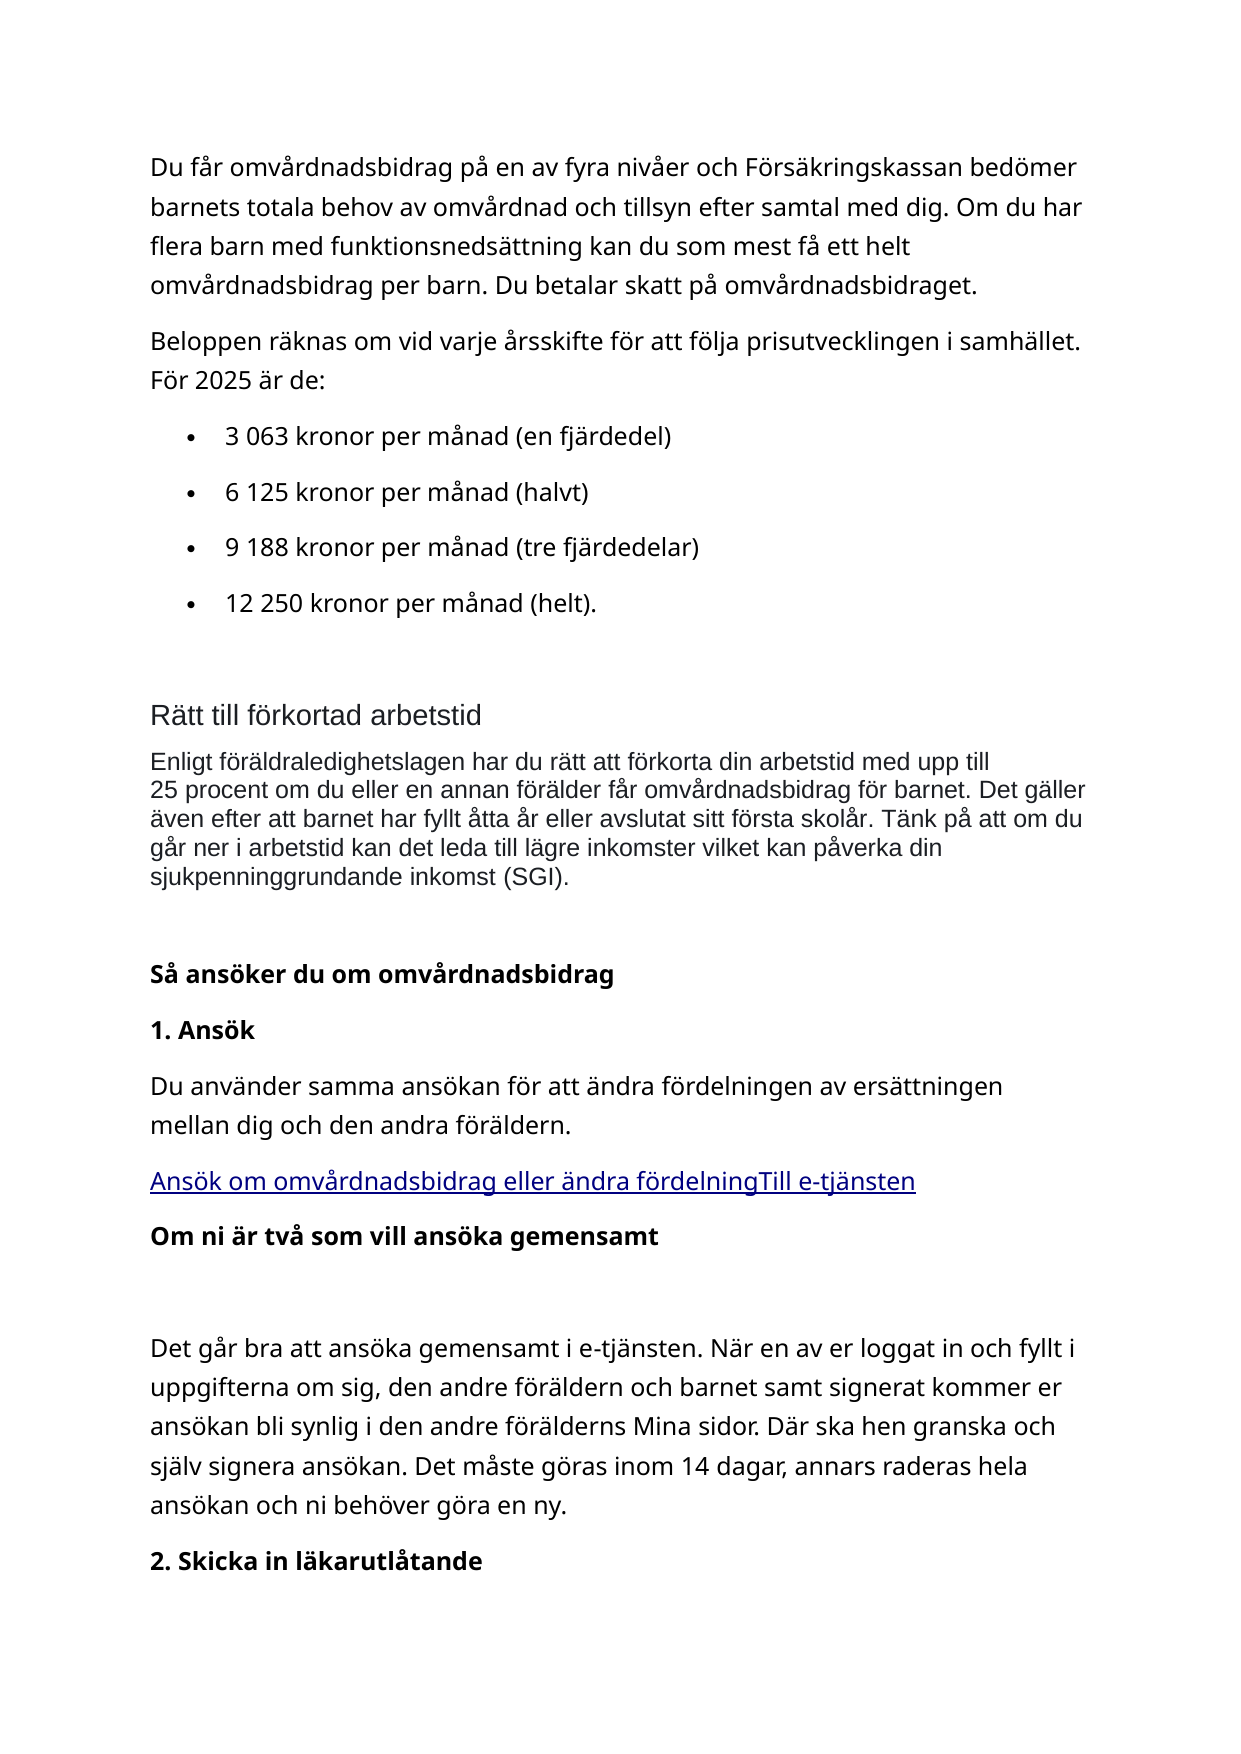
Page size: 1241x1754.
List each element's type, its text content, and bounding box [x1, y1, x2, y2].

text 1. Ansök [150, 1012, 1090, 1046]
text Du använder samma ansökan för att ändra fördelningen av ersättningen mellan dig och den andra föräldern. [150, 1068, 1090, 1141]
text Du får omvårdnadsbidrag på en av fyra nivåer och Försäkringskassan bedömer barnets totala behov av omvårdnad och tillsyn efter samtal med dig. Om du har flera barn med funktionsnedsättning kan du som mest få ett helt omvårdnadsbidrag per barn. Du betalar skatt på omvårdnadsbidraget. [150, 150, 1090, 302]
list 3 063 kronor per månad (en fjärdedel) [187, 418, 1090, 452]
text Om ni är två som vill ansöka gemensamt [150, 1219, 1090, 1253]
text Ansök om omvårdnadsbidrag eller ändra fördelningTill e-tjänsten [150, 1163, 1090, 1197]
subtitle Rätt till förkortad arbetstid [150, 697, 1090, 731]
list 9 188 kronor per månad (tre fjärdedelar) [187, 530, 1090, 564]
text Det går bra att ansöka gemensamt i e‑tjänsten. När en av er loggat in och fyllt i uppgifterna om sig, den andre föräldern och barnet samt signerat kommer er ansökan bli synlig i den andre förälderns Mina sidor. Där ska hen granska och själv signera ansökan. Det måste göras inom 14 dagar, annars raderas hela ansökan och ni behöver göra en ny. [150, 1331, 1090, 1521]
list 12 250 kronor per månad (helt). [187, 586, 1090, 620]
text Så ansöker du om omvårdnadsbidrag [150, 956, 1090, 991]
list 6 125 kronor per månad (halvt) [187, 474, 1090, 508]
text Enligt föräldraledighetslagen har du rätt att förkorta din arbetstid med upp till 25 procent om du eller en annan förälder får omvårdnadsbidrag för barnet. Det gäller även efter att barnet har fyllt åtta år eller avslutat sitt första skolår. Tänk på att om du går ner i arbetstid kan det leda till lägre inkomster vilket kan påverka din sjukpenninggrundande inkomst (SGI). [150, 746, 1090, 890]
text 2. Skicka in läkarutlåtande [150, 1543, 1090, 1577]
text Beloppen räknas om vid varje årsskifte för att följa prisutvecklingen i samhället. För 2025 är de: [150, 323, 1090, 397]
